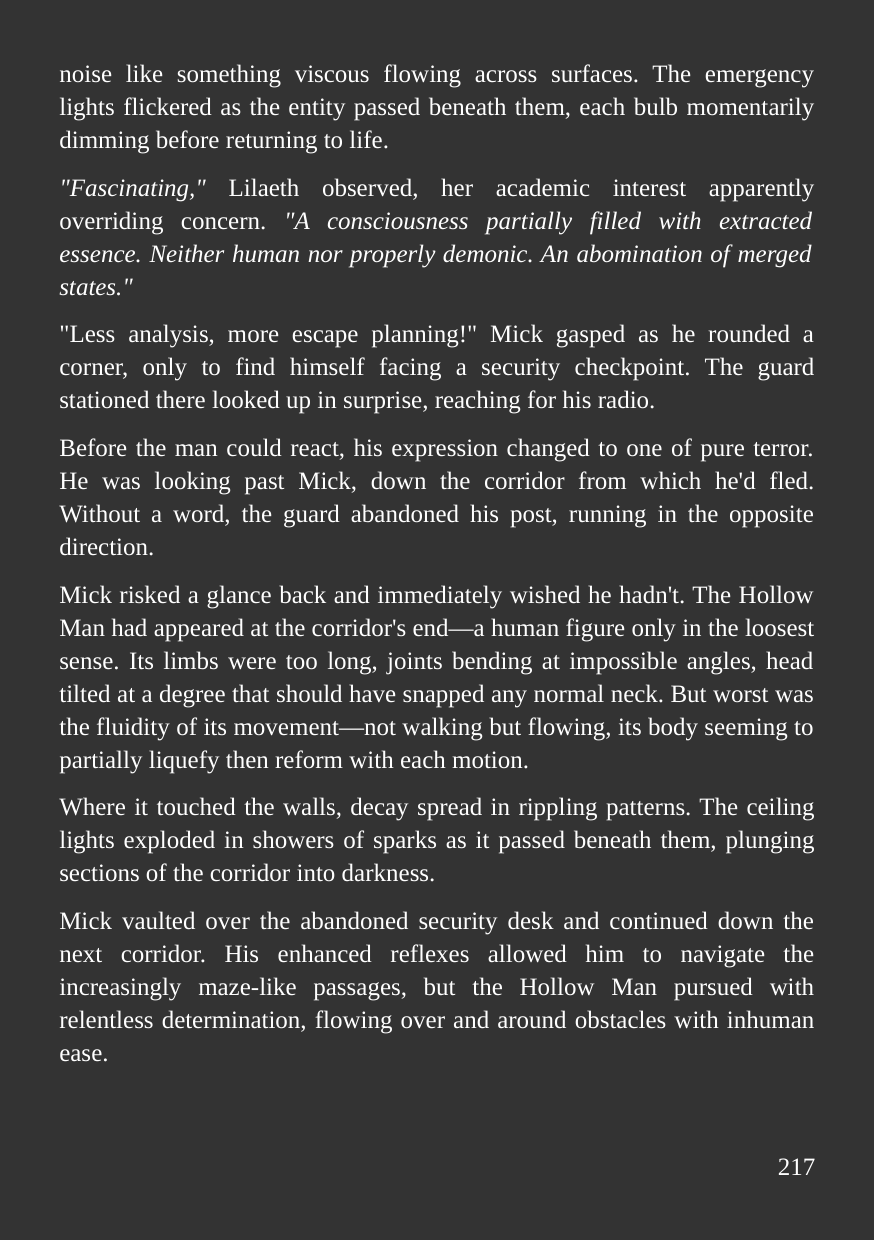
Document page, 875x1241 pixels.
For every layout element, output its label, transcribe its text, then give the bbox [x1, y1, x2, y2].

text noise like something viscous flowing across surfaces. The emergency lights flickered as the entity passed beneath them, each bulb momentarily dimming before returning to life. [59, 59, 815, 154]
text "Less analysis, more escape planning!" Mick gasped as he rounded a corner, only to find himself facing a security checkpoint. The guard stationed there looked up in surprise, reaching for his radio. [59, 319, 815, 414]
text "Fascinating," Lilaeth observed, her academic interest apparently overriding concern. "A consciousness partially filled with extracted essence. Neither human nor properly demonic. An abomination of merged states." [59, 173, 815, 301]
text Mick risked a glance back and immediately wished he hadn't. The Hollow Man had appeared at the corridor's end—a human figure only in the loosest sense. Its limbs were too long, joints bending at impossible angles, head tilted at a degree that should have snapped any normal neck. But worst was the fluidity of its movement—not walking but flowing, its body seeming to partially liquefy then reform with each motion. [59, 580, 815, 773]
text Where it touched the walls, decay spread in rippling patterns. The ceiling lights exploded in showers of sparks as it passed beneath them, plunging sections of the corridor into darkness. [59, 792, 815, 887]
text Mick vaulted over the abandoned security desk and continued down the next corridor. His enhanced reflexes allowed him to navigate the increasingly maze-like passages, but the Hollow Man pursued with relentless determination, flowing over and around obstacles with inhuman ease. [59, 906, 815, 1067]
text Before the man could react, his expression changed to one of pure terror. He was looking past Mick, down the corridor from which he'd fled. Without a word, the guard abandoned his post, running in the opposite direction. [59, 433, 815, 561]
